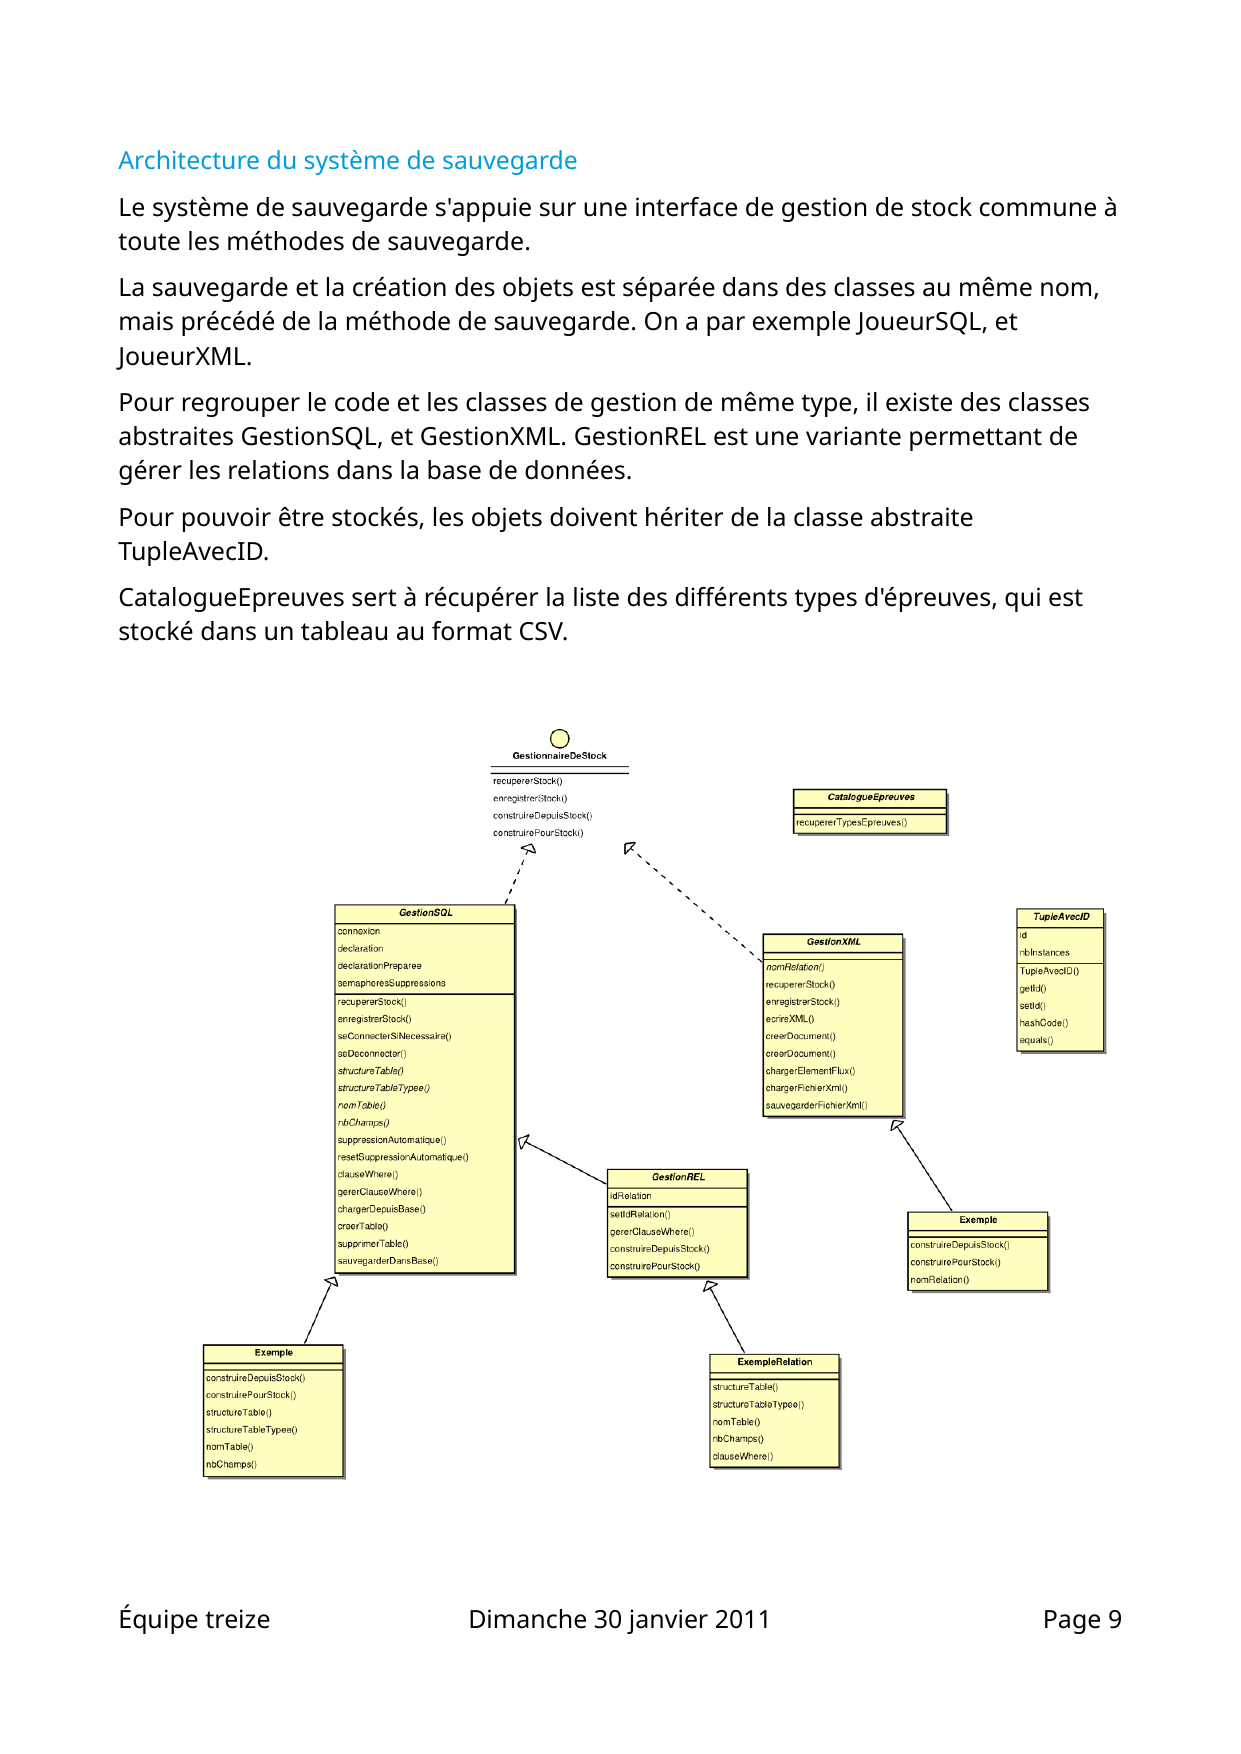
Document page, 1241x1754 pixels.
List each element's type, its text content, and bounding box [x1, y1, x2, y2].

text Pour regrouper le code et les classes de gestion de même type, il existe des classes abstraites GestionSQL, et GestionXML. GestionREL est une variante permettant de gérer les relations dans la base de données. [118, 385, 1122, 487]
subtitle Architecture du système de sauvegarde [118, 143, 1122, 177]
text Le système de sauvegarde s'appuie sur une interface de gestion de stock commune à toute les méthodes de sauvegarde. [118, 189, 1122, 257]
text CatalogueEpreuves sert à récupérer la liste des différents types d'épreuves, qui est stocké dans un tableau au format CSV. [118, 580, 1122, 648]
picture [118, 660, 1123, 1496]
text La sauvegarde et la création des objets est séparée dans des classes au même nom, mais précédé de la méthode de sauvegarde. On a par exemple JoueurSQL, et JoueurXML. [118, 270, 1122, 372]
text Pour pouvoir être stockés, les objets doivent hériter de la classe abstraite TupleAvecID. [118, 499, 1122, 567]
